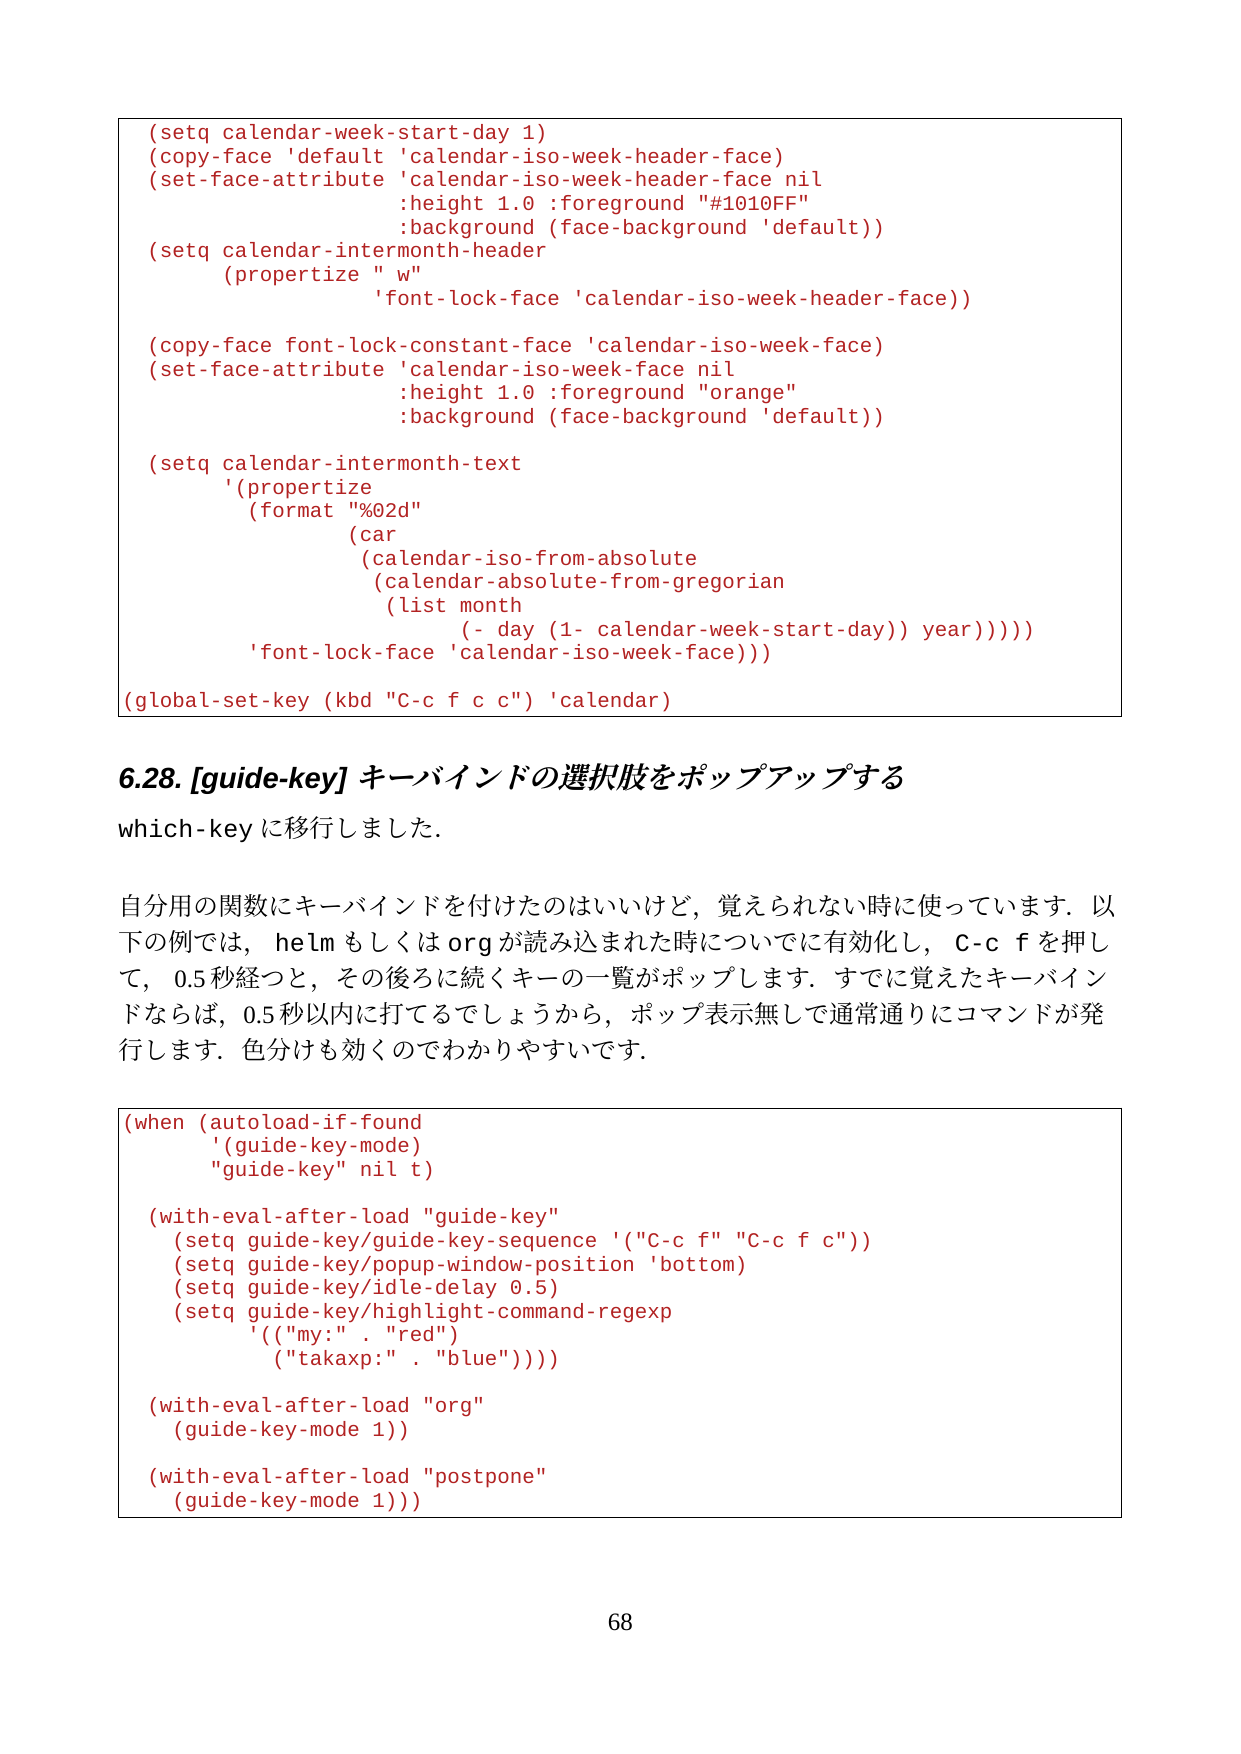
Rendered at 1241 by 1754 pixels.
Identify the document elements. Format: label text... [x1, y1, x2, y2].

text (setq calendar-intermonth-text [119, 449, 1121, 473]
text (list month [119, 591, 1121, 615]
text ("takaxp:" . "blue")))) [119, 1344, 1121, 1368]
text (calendar-iso-from-absolute [119, 544, 1121, 567]
text (setq guide-key/guide-key-sequence '("C-c f" "C-c f c")) [119, 1226, 1121, 1249]
text (set-face-attribute 'calendar-iso-week-header-face nil [119, 165, 1121, 189]
text '(("my:" . "red") [119, 1321, 1121, 1344]
text :background (face-background 'default)) [119, 402, 1121, 426]
text (setq calendar-intermonth-header [119, 236, 1121, 260]
text (set-face-attribute 'calendar-iso-week-face nil [119, 354, 1121, 378]
text (setq guide-key/popup-window-position 'bottom) [119, 1249, 1121, 1273]
text which-key に移行しました． [118, 809, 1122, 874]
text 'font-lock-face 'calendar-iso-week-face))) [119, 638, 1121, 662]
text '(guide-key-mode) [119, 1131, 1121, 1155]
text (copy-face 'default 'calendar-iso-week-header-face) [119, 142, 1121, 165]
text :height 1.0 :foreground "#1010FF" [119, 189, 1121, 213]
text (format "%02d" [119, 496, 1121, 520]
text 自分用の関数にキーバインドを付けたのはいいけど，覚えられない時に使っています．以下の例では， helm もしくは org が読み込まれた時についでに有効化し， C-c f を押して， 0.5秒経つと，その後ろに続くキーの一覧がポップします．すでに覚えたキーバインドならば，0.5秒以内に打てるでしょうから，ポップ表示無しで通常通りにコマンドが発行します．色分けも効くのでわかりやすいです． [118, 886, 1122, 1095]
text '(propertize [119, 473, 1121, 496]
text :background (face-background 'default)) [119, 213, 1121, 236]
text (setq guide-key/idle-delay 0.5) [119, 1273, 1121, 1297]
text (calendar-absolute-from-gregorian [119, 567, 1121, 591]
text (- day (1- calendar-week-start-day)) year))))) [119, 615, 1121, 638]
text (setq calendar-week-start-day 1) [119, 119, 1121, 142]
subtitle [guide-key] キーバインドの選択肢をポップアップする [118, 754, 1122, 796]
text (with-eval-after-load "guide-key" [119, 1202, 1121, 1226]
text (with-eval-after-load "postpone" [119, 1462, 1121, 1486]
text (setq guide-key/highlight-command-regexp [119, 1297, 1121, 1321]
text :height 1.0 :foreground "orange" [119, 378, 1121, 402]
text (global-set-key (kbd "C-c f c c") 'calendar) [119, 686, 1121, 716]
text (when (autoload-if-found [119, 1109, 1121, 1131]
text (car [119, 520, 1121, 544]
text (guide-key-mode 1))) [119, 1486, 1121, 1517]
text "guide-key" nil t) [119, 1155, 1121, 1179]
text (guide-key-mode 1)) [119, 1415, 1121, 1439]
text (copy-face font-lock-constant-face 'calendar-iso-week-face) [119, 331, 1121, 354]
text 'font-lock-face 'calendar-iso-week-header-face)) [119, 284, 1121, 307]
text (with-eval-after-load "org" [119, 1391, 1121, 1415]
text (propertize " w" [119, 260, 1121, 284]
